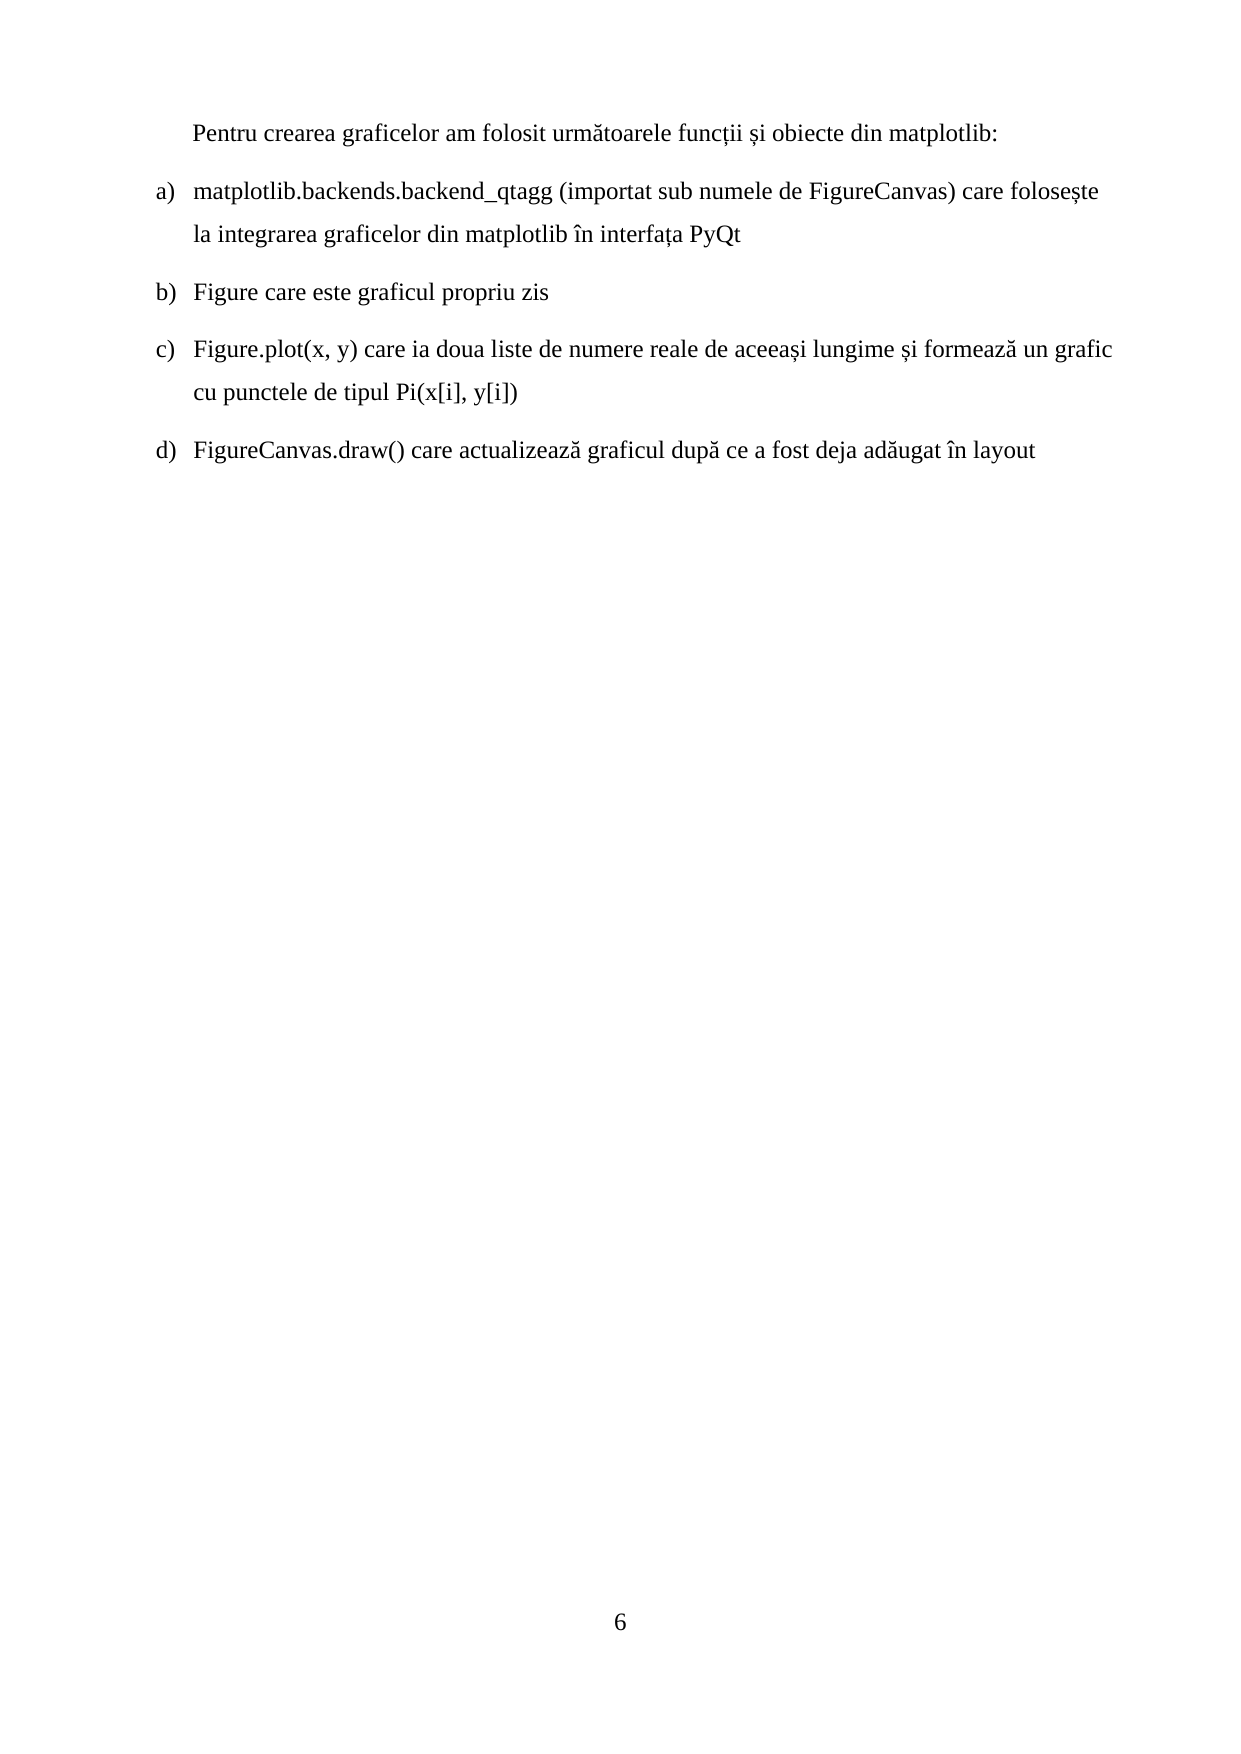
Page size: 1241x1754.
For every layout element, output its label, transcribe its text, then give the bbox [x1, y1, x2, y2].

text Pentru crearea graficelor am folosit următoarele funcții și obiecte din matplotlib: [118, 118, 1122, 147]
list Figure.plot(x, y) care ia doua liste de numere reale de aceeași lungime și formează un grafic cu punctele de tipul Pi(x[i], y[i]) [156, 334, 1122, 406]
list matplotlib.backends.backend_qtagg (importat sub numele de FigureCanvas) care folosește la integrarea graficelor din matplotlib în interfața PyQt [156, 176, 1122, 248]
list FigureCanvas.draw() care actualizează graficul după ce a fost deja adăugat în layout [156, 435, 1122, 464]
list Figure care este graficul propriu zis [156, 277, 1122, 305]
